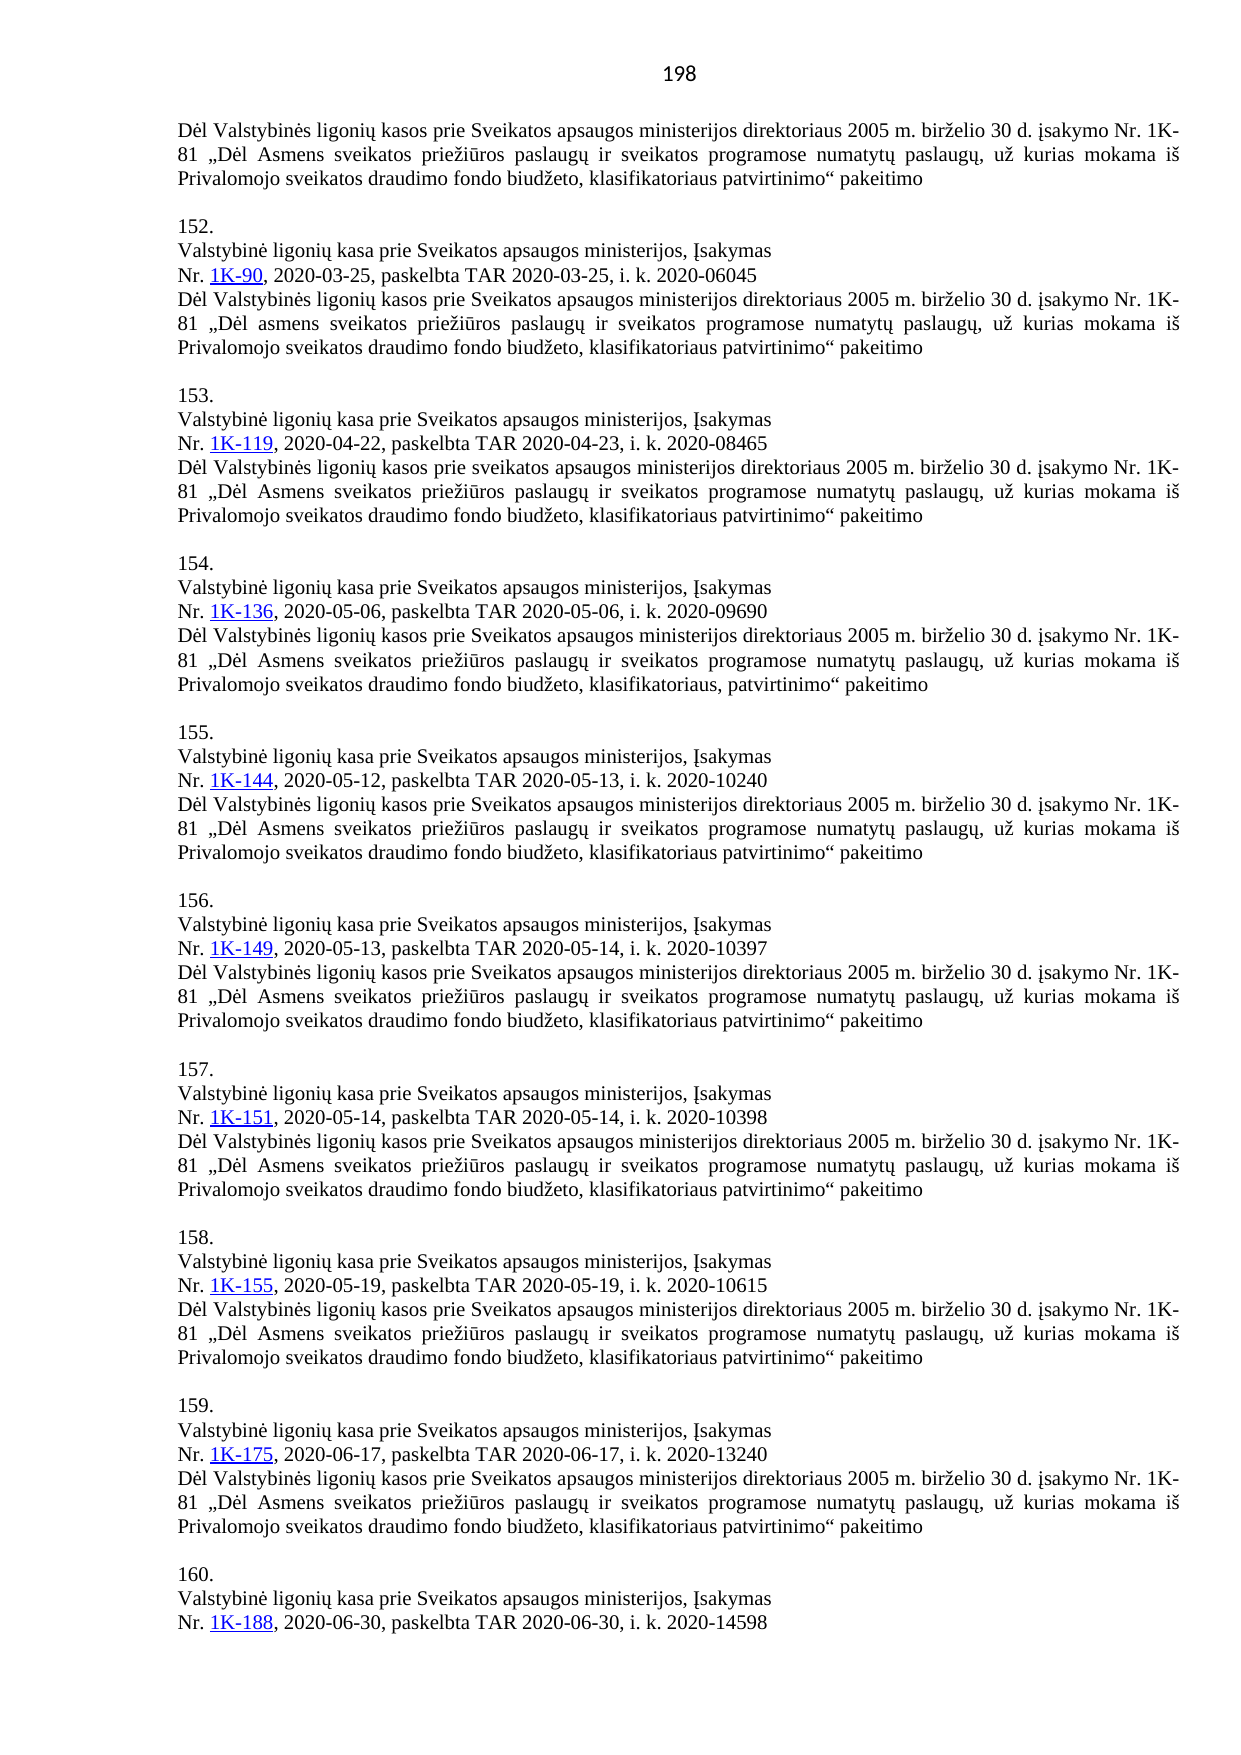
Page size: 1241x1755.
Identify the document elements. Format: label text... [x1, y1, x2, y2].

text Nr. 1K-144, 2020-05-12, paskelbta TAR 2020-05-13, i. k. 2020-10240 [177, 768, 1181, 792]
text Valstybinė ligonių kasa prie Sveikatos apsaugos ministerijos, Įsakymas [177, 238, 1181, 262]
text Nr. 1K-119, 2020-04-22, paskelbta TAR 2020-04-23, i. k. 2020-08465 [177, 431, 1181, 455]
text Dėl Valstybinės ligonių kasos prie Sveikatos apsaugos ministerijos direktoriaus 2005 m. birželio 30 d. įsakymo Nr. 1K-81 „Dėl Asmens sveikatos priežiūros paslaugų ir sveikatos programose numatytų paslaugų, už kurias mokama iš Privalomojo sveikatos draudimo fondo biudžeto, klasifikatoriaus patvirtinimo“ pakeitimo [177, 792, 1181, 864]
text Valstybinė ligonių kasa prie Sveikatos apsaugos ministerijos, Įsakymas [177, 1417, 1181, 1442]
text Dėl Valstybinės ligonių kasos prie Sveikatos apsaugos ministerijos direktoriaus 2005 m. birželio 30 d. įsakymo Nr. 1K-81 „Dėl asmens sveikatos priežiūros paslaugų ir sveikatos programose numatytų paslaugų, už kurias mokama iš Privalomojo sveikatos draudimo fondo biudžeto, klasifikatoriaus patvirtinimo“ pakeitimo [177, 287, 1181, 359]
text 152. [177, 214, 1181, 238]
text Nr. 1K-151, 2020-05-14, paskelbta TAR 2020-05-14, i. k. 2020-10398 [177, 1105, 1181, 1129]
text Nr. 1K-188, 2020-06-30, paskelbta TAR 2020-06-30, i. k. 2020-14598 [177, 1610, 1181, 1634]
text Valstybinė ligonių kasa prie Sveikatos apsaugos ministerijos, Įsakymas [177, 1249, 1181, 1273]
text Valstybinė ligonių kasa prie Sveikatos apsaugos ministerijos, Įsakymas [177, 1586, 1181, 1610]
text Nr. 1K-155, 2020-05-19, paskelbta TAR 2020-05-19, i. k. 2020-10615 [177, 1273, 1181, 1297]
text 155. [177, 720, 1181, 744]
text Dėl Valstybinės ligonių kasos prie Sveikatos apsaugos ministerijos direktoriaus 2005 m. birželio 30 d. įsakymo Nr. 1K-81 „Dėl Asmens sveikatos priežiūros paslaugų ir sveikatos programose numatytų paslaugų, už kurias mokama iš Privalomojo sveikatos draudimo fondo biudžeto, klasifikatoriaus patvirtinimo“ pakeitimo [177, 1297, 1181, 1369]
text Valstybinė ligonių kasa prie Sveikatos apsaugos ministerijos, Įsakymas [177, 744, 1181, 768]
text Dėl Valstybinės ligonių kasos prie Sveikatos apsaugos ministerijos direktoriaus 2005 m. birželio 30 d. įsakymo Nr. 1K-81 „Dėl Asmens sveikatos priežiūros paslaugų ir sveikatos programose numatytų paslaugų, už kurias mokama iš Privalomojo sveikatos draudimo fondo biudžeto, klasifikatoriaus patvirtinimo“ pakeitimo [177, 1466, 1181, 1538]
text 154. [177, 551, 1181, 575]
text 156. [177, 888, 1181, 912]
text Dėl Valstybinės ligonių kasos prie Sveikatos apsaugos ministerijos direktoriaus 2005 m. birželio 30 d. įsakymo Nr. 1K-81 „Dėl Asmens sveikatos priežiūros paslaugų ir sveikatos programose numatytų paslaugų, už kurias mokama iš Privalomojo sveikatos draudimo fondo biudžeto, klasifikatoriaus patvirtinimo“ pakeitimo [177, 1129, 1181, 1201]
text Dėl Valstybinės ligonių kasos prie Sveikatos apsaugos ministerijos direktoriaus 2005 m. birželio 30 d. įsakymo Nr. 1K-81 „Dėl Asmens sveikatos priežiūros paslaugų ir sveikatos programose numatytų paslaugų, už kurias mokama iš Privalomojo sveikatos draudimo fondo biudžeto, klasifikatoriaus, patvirtinimo“ pakeitimo [177, 623, 1181, 696]
text Valstybinė ligonių kasa prie Sveikatos apsaugos ministerijos, Įsakymas [177, 912, 1181, 936]
text Nr. 1K-149, 2020-05-13, paskelbta TAR 2020-05-14, i. k. 2020-10397 [177, 936, 1181, 960]
text 160. [177, 1562, 1181, 1586]
text Dėl Valstybinės ligonių kasos prie Sveikatos apsaugos ministerijos direktoriaus 2005 m. birželio 30 d. įsakymo Nr. 1K-81 „Dėl Asmens sveikatos priežiūros paslaugų ir sveikatos programose numatytų paslaugų, už kurias mokama iš Privalomojo sveikatos draudimo fondo biudžeto, klasifikatoriaus patvirtinimo“ pakeitimo [177, 118, 1181, 190]
text Valstybinė ligonių kasa prie Sveikatos apsaugos ministerijos, Įsakymas [177, 1081, 1181, 1105]
text Dėl Valstybinės ligonių kasos prie sveikatos apsaugos ministerijos direktoriaus 2005 m. birželio 30 d. įsakymo Nr. 1K-81 „Dėl Asmens sveikatos priežiūros paslaugų ir sveikatos programose numatytų paslaugų, už kurias mokama iš Privalomojo sveikatos draudimo fondo biudžeto, klasifikatoriaus patvirtinimo“ pakeitimo [177, 455, 1181, 527]
text Nr. 1K-90, 2020-03-25, paskelbta TAR 2020-03-25, i. k. 2020-06045 [177, 262, 1181, 287]
text Nr. 1K-175, 2020-06-17, paskelbta TAR 2020-06-17, i. k. 2020-13240 [177, 1442, 1181, 1466]
text Valstybinė ligonių kasa prie Sveikatos apsaugos ministerijos, Įsakymas [177, 407, 1181, 431]
text 153. [177, 383, 1181, 407]
text 159. [177, 1393, 1181, 1417]
text 157. [177, 1057, 1181, 1081]
text Nr. 1K-136, 2020-05-06, paskelbta TAR 2020-05-06, i. k. 2020-09690 [177, 599, 1181, 623]
text 158. [177, 1225, 1181, 1249]
text Dėl Valstybinės ligonių kasos prie Sveikatos apsaugos ministerijos direktoriaus 2005 m. birželio 30 d. įsakymo Nr. 1K-81 „Dėl Asmens sveikatos priežiūros paslaugų ir sveikatos programose numatytų paslaugų, už kurias mokama iš Privalomojo sveikatos draudimo fondo biudžeto, klasifikatoriaus patvirtinimo“ pakeitimo [177, 960, 1181, 1032]
text Valstybinė ligonių kasa prie Sveikatos apsaugos ministerijos, Įsakymas [177, 575, 1181, 599]
